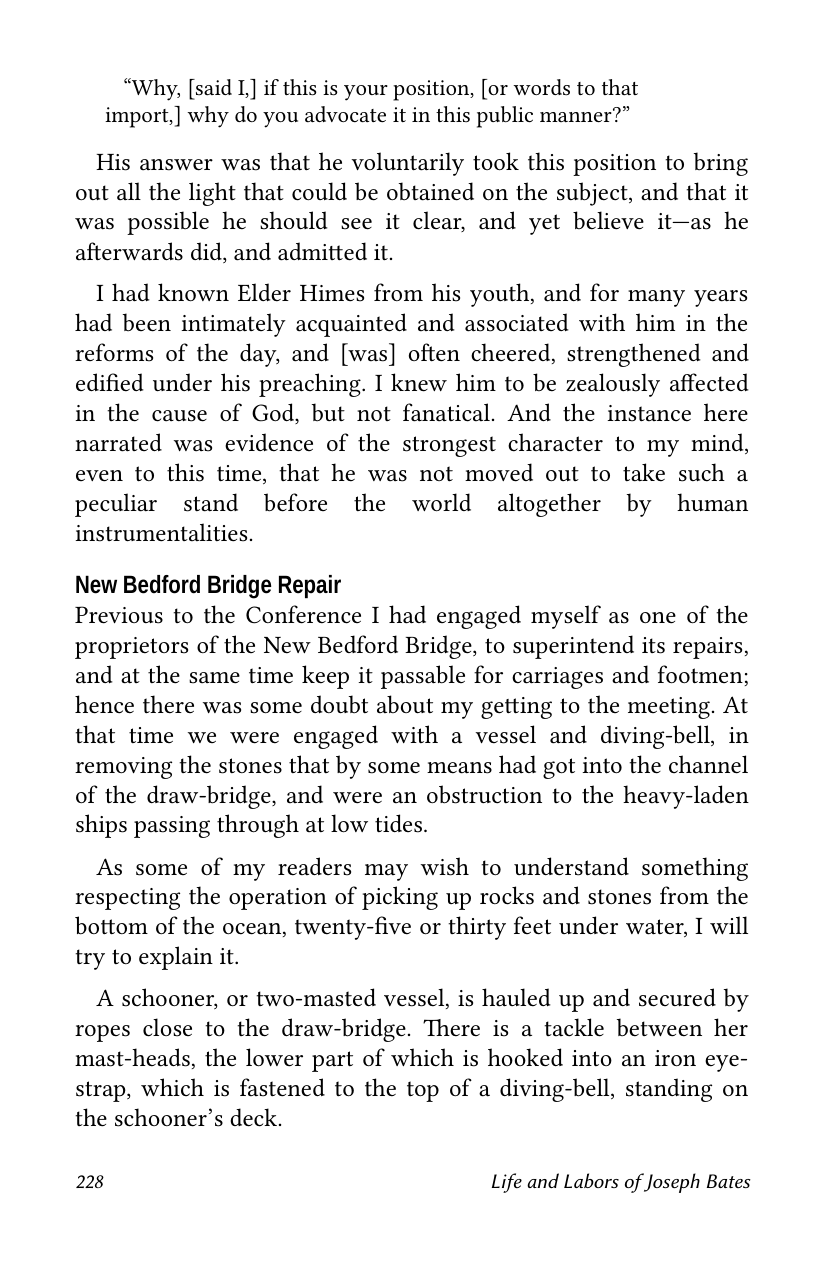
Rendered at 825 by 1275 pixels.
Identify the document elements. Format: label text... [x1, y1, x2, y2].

text A schooner, or two-masted vessel, is hauled up and secured by ropes close to the draw-bridge. There is a tackle between her mast-heads, the lower part of which is hooked into an iron eye-strap, which is fastened to the top of a diving-bell, standing on the schooner’s deck. [75, 984, 750, 1132]
text Previous to the Conference I had engaged myself as one of the proprietors of the New Bedford Bridge, to superintend its repairs, and at the same time keep it passable for carriages and footmen; hence there was some doubt about my getting to the meeting. At that time we were engaged with a vessel and diving-bell, in removing the stones that by some means had got into the channel of the draw-bridge, and were an obstruction to the heavy-laden ships passing through at low tides. [75, 601, 750, 839]
text His answer was that he voluntarily took this position to bring out all the light that could be obtained on the subject, and that it was possible he should see it clear, and yet believe it—as he afterwards did, and admitted it. [75, 148, 750, 266]
subtitle New Bedford Bridge Repair [75, 569, 750, 598]
text I had known Elder Himes from his youth, and for many years had been intimately acquainted and associated with him in the reforms of the day, and [was] often cheered, strengthened and edified under his preaching. I knew him to be zealously affected in the cause of God, but not fanatical. And the instance here narrated was evidence of the strongest character to my mind, even to this time, that he was not moved out to take such a peculiar stand before the world altogether by human instrumentalities. [75, 279, 750, 547]
text “Why, [said I,] if this is your position, [or words to that import,] why do you advocate it in this public manner?” [105, 75, 720, 128]
text As some of my readers may wish to understand something respecting the operation of picking up rocks and stones from the bottom of the ocean, twenty-five or thirty feet under water, I will try to explain it. [75, 852, 750, 971]
